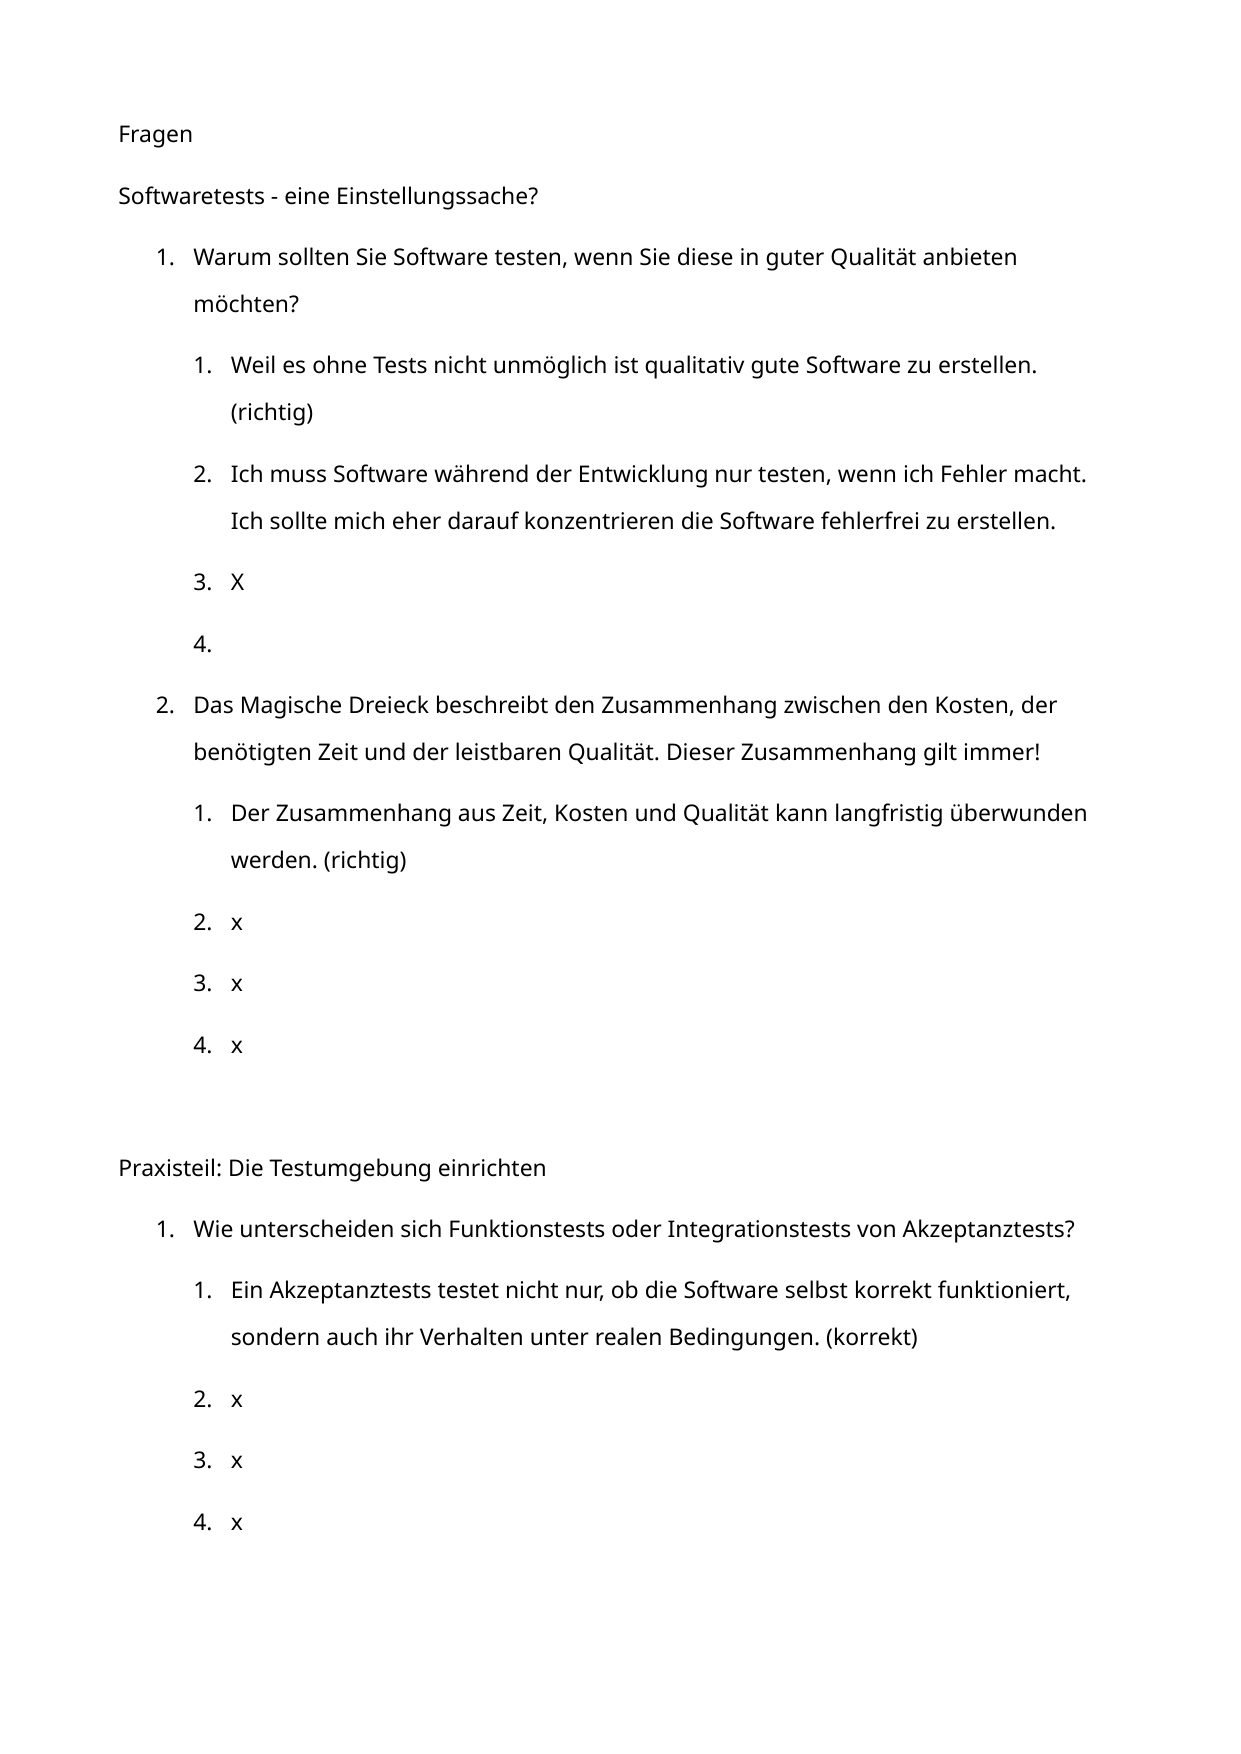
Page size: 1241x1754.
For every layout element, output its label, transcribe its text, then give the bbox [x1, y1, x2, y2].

list Der Zusammenhang aus Zeit, Kosten und Qualität kann langfristig überwunden werden. (richtig) [193, 797, 1122, 875]
text Praxisteil: Die Testumgebung einrichten [118, 1151, 1122, 1183]
list x [193, 1506, 1122, 1537]
list x [193, 1444, 1122, 1475]
list x [193, 906, 1122, 937]
list Ich muss Software während der Entwicklung nur testen, wenn ich Fehler macht. Ich sollte mich eher darauf konzentrieren die Software fehlerfrei zu erstellen. [193, 458, 1122, 536]
list Warum sollten Sie Software testen, wenn Sie diese in guter Qualität anbieten möchten? [156, 241, 1122, 319]
list X [193, 566, 1122, 597]
list Wie unterscheiden sich Funktionstests oder Integrationstests von Akzeptanztests? [156, 1213, 1122, 1244]
text Softwaretests - eine Einstellungssache? [118, 179, 1122, 211]
list Weil es ohne Tests nicht unmöglich ist qualitativ gute Software zu erstellen. (richtig) [193, 349, 1122, 427]
list x [193, 967, 1122, 998]
list Das Magische Dreieck beschreibt den Zusammenhang zwischen den Kosten, der benötigten Zeit und der leistbaren Qualität. Dieser Zusammenhang gilt immer! [156, 689, 1122, 767]
text Fragen [118, 118, 1122, 149]
list x [193, 1383, 1122, 1414]
list Ein Akzeptanztests testet nicht nur, ob die Software selbst korrekt funktioniert, sondern auch ihr Verhalten unter realen Bedingungen. (korrekt) [193, 1274, 1122, 1352]
list x [193, 1028, 1122, 1060]
